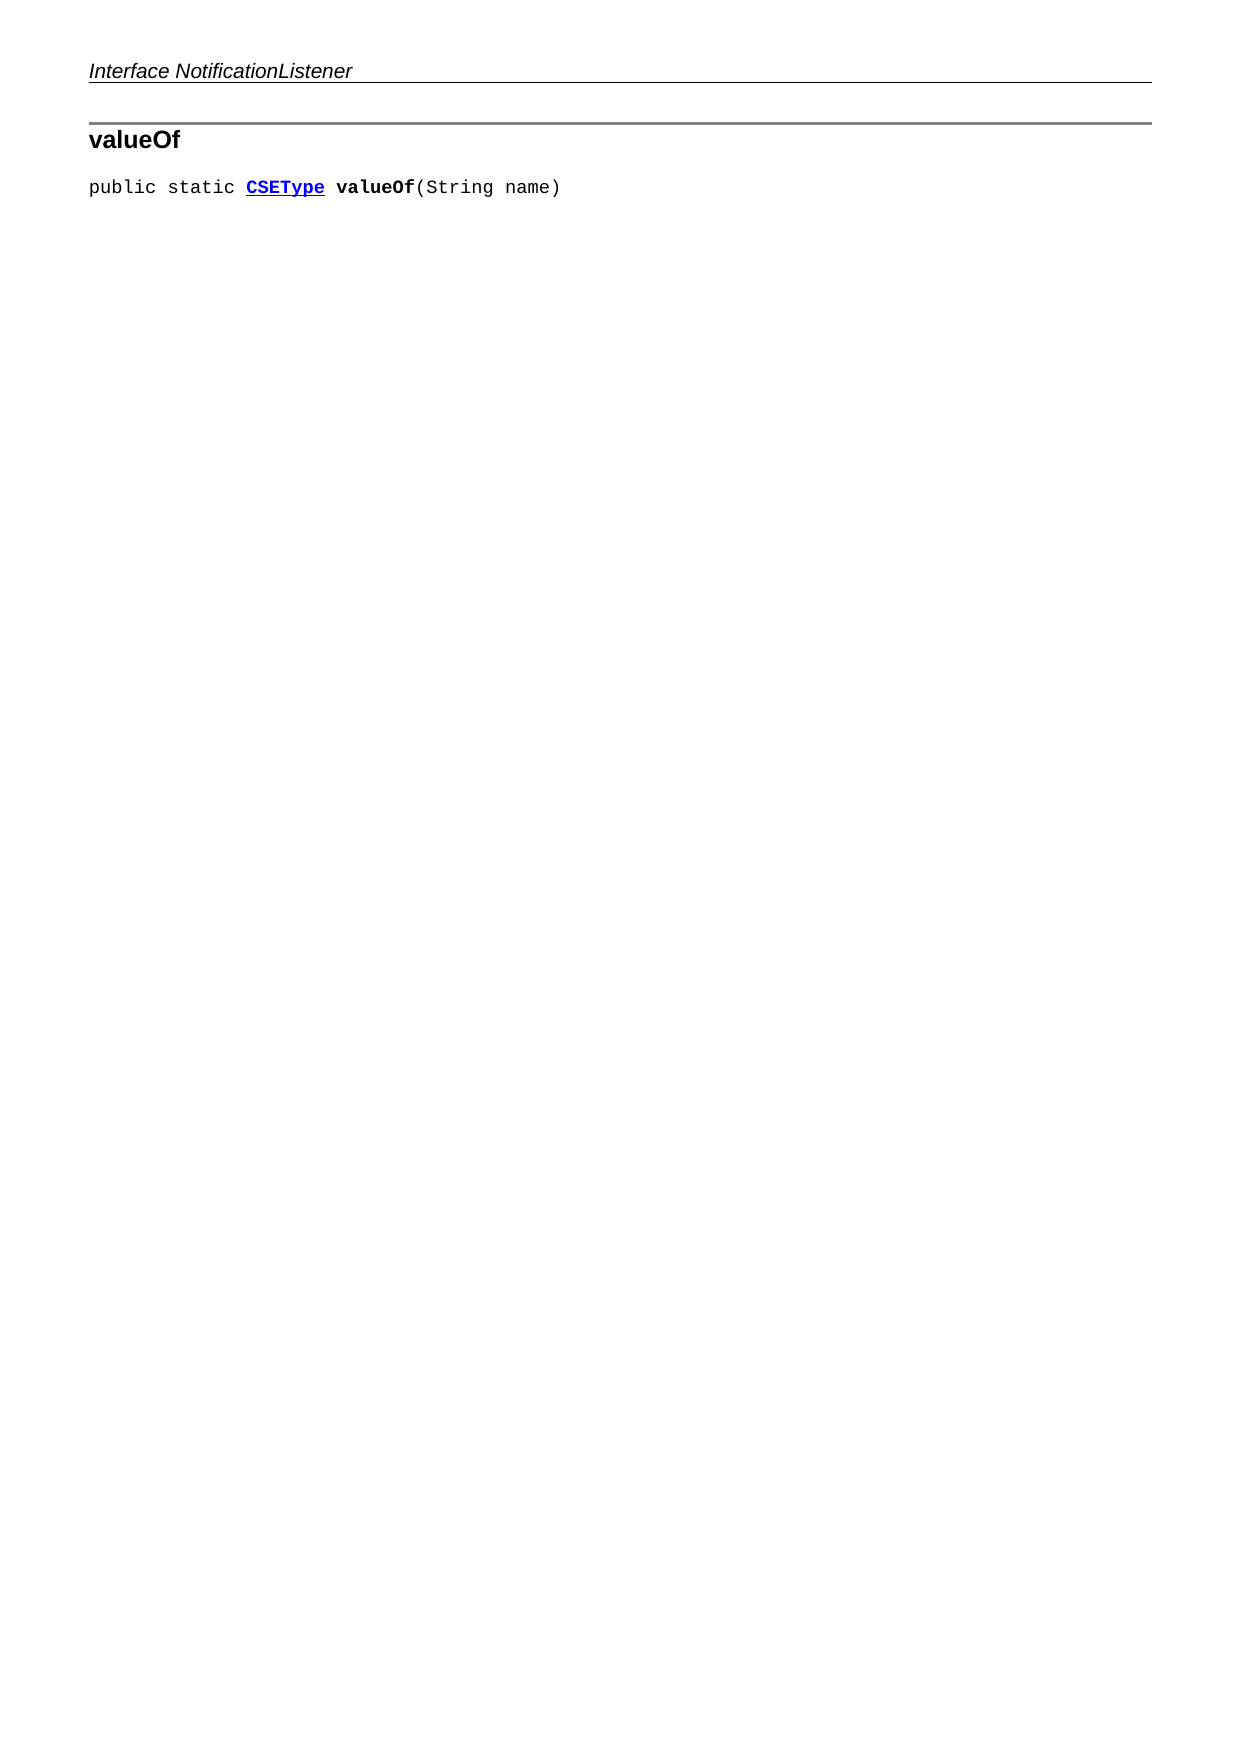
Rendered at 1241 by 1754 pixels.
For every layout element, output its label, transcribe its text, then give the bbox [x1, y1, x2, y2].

subtitle valueOf [88, 123, 1152, 153]
text public static CSEType valueOf(String name) [88, 178, 1152, 199]
